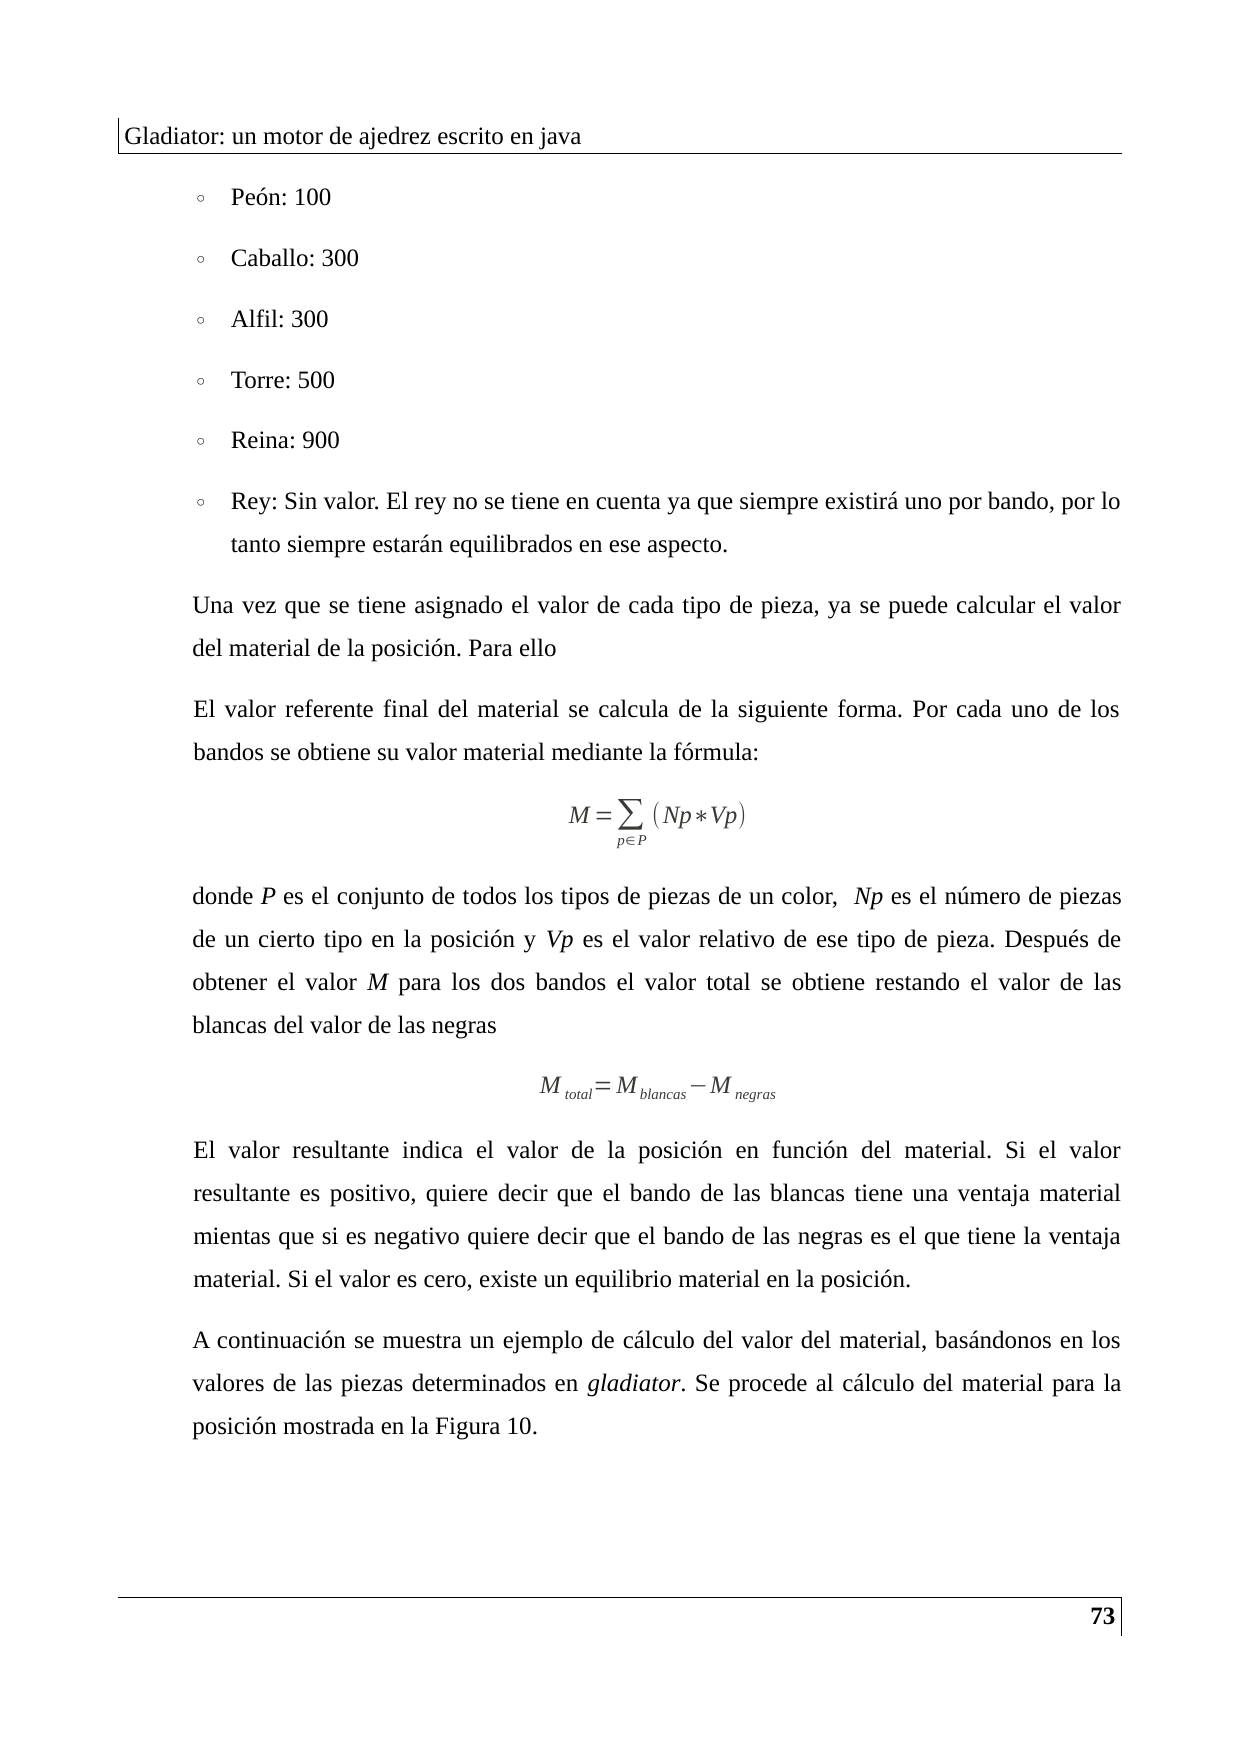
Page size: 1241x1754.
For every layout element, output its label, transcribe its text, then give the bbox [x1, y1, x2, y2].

list Peón: 100 [193, 182, 1122, 211]
list A continuación se muestra un ejemplo de cálculo del valor del material, basándonos en los valores de las piezas determinados en gladiator. Se procede al cálculo del material para la posición mostrada en la Figura 10. [192, 1325, 1122, 1440]
list Reina: 900 [193, 426, 1122, 454]
text donde P es el conjunto de todos los tipos de piezas de un color, Np es el número de piezas de un cierto tipo en la posición y Vp es el valor relativo de ese tipo de pieza. Después de obtener el valor M para los dos bandos el valor total se obtiene restando el valor de las blancas del valor de las negras [192, 881, 1122, 1039]
list El valor referente final del material se calcula de la siguiente forma. Por cada uno de los bandos se obtiene su valor material mediante la fórmula: [156, 694, 1122, 766]
list El valor resultante indica el valor de la posición en función del material. Si el valor resultante es positivo, quiere decir que el bando de las blancas tiene una ventaja material mientas que si es negativo quiere decir que el bando de las negras es el que tiene la ventaja material. Si el valor es cero, existe un equilibrio material en la posición. [156, 1135, 1122, 1293]
list Rey: Sin valor. El rey no se tiene en cuenta ya que siempre existirá uno por bando, por lo tanto siempre estarán equilibrados en ese aspecto. [193, 486, 1122, 558]
list Alfil: 300 [193, 304, 1122, 333]
list Torre: 500 [193, 365, 1122, 393]
text Una vez que se tiene asignado el valor de cada tipo de pieza, ya se puede calcular el valor del material de la posición. Para ello [192, 590, 1122, 662]
list Caballo: 300 [193, 243, 1122, 272]
